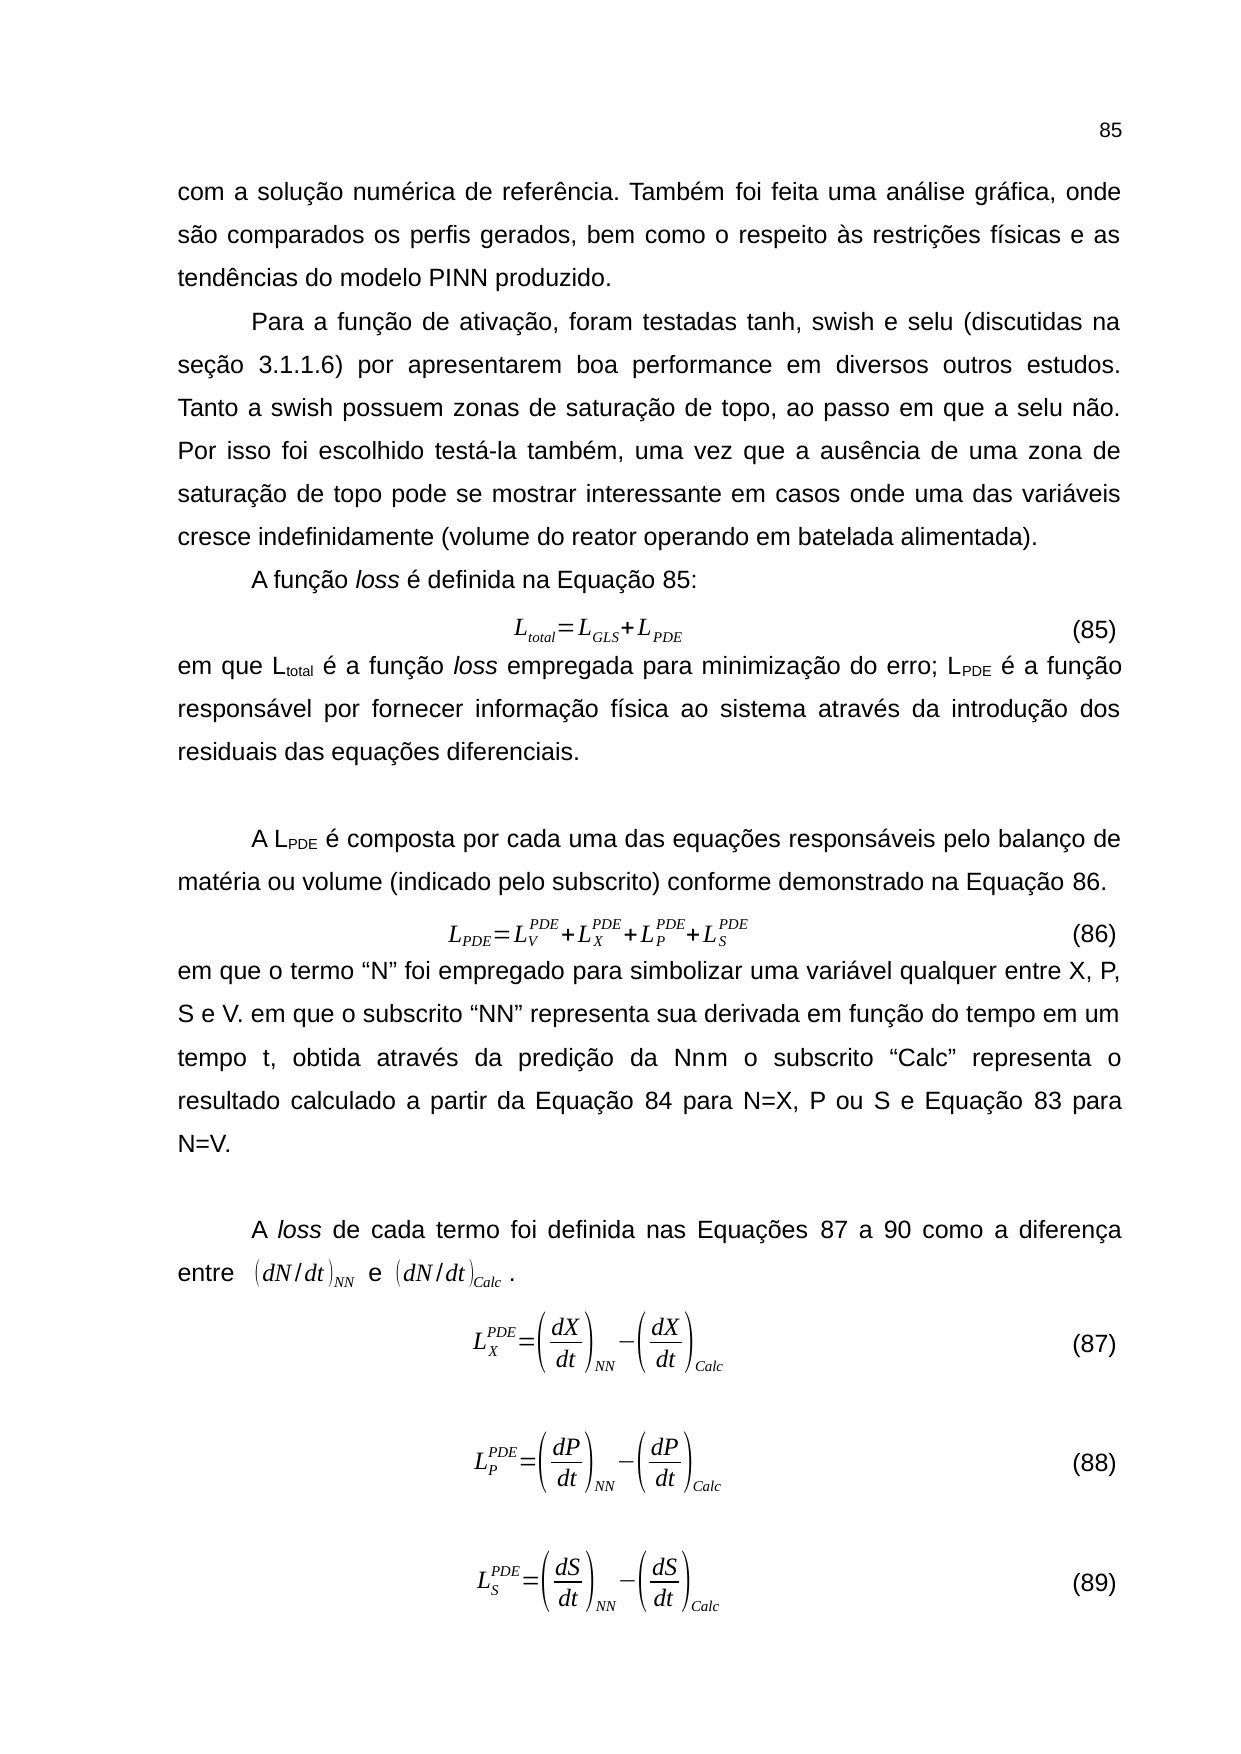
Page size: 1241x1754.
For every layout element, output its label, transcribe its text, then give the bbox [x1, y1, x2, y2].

table_header [177, 910, 1017, 956]
text em que Ltotal é a função loss empregada para minimização do erro; LPDE é a função responsável por fornecer informação física ao sistema através da introdução dos residuais das equações diferenciais. [177, 651, 1122, 766]
table_header (88) [1017, 1425, 1122, 1501]
text A função loss é definida na Equação 85: [177, 565, 1122, 594]
table_header (86) [1017, 910, 1122, 956]
text A LPDE é composta por cada uma das equações responsáveis pelo balanço de matéria ou volume (indicado pelo subscrito) conforme demonstrado na Equação 86. [177, 824, 1122, 896]
table_header (89) [1017, 1544, 1122, 1621]
text em que o termo “N” foi empregado para simbolizar uma variável qualquer entre X, P, S e V. em que o subscrito “NN” representa sua derivada em função do tempo em um tempo t, obtida através da predição da Nnm o subscrito “Calc” representa o resultado calculado a partir da Equação 84 para N=X, P ou S e Equação 83 para N=V. [177, 956, 1122, 1157]
table_header (87) [1017, 1305, 1122, 1381]
text com a solução numérica de referência. Também foi feita uma análise gráfica, onde são comparados os perfis gerados, bem como o respeito às restrições físicas e as tendências do modelo PINN produzido. [177, 177, 1122, 292]
table_header [177, 1305, 1017, 1381]
table_header [177, 1425, 1017, 1501]
table_header (85) [1017, 608, 1122, 651]
table_header [177, 1544, 1017, 1621]
text A loss de cada termo foi definida nas Equações 87 a 90 como a diferença entre e . [177, 1215, 1122, 1291]
text Para a função de ativação, foram testadas tanh, swish e selu (discutidas na seção 3.1.1.6) por apresentarem boa performance em diversos outros estudos. Tanto a swish possuem zonas de saturação de topo, ao passo em que a selu não. Por isso foi escolhido testá-la também, uma vez que a ausência de uma zona de saturação de topo pode se mostrar interessante em casos onde uma das variáveis cresce indefinidamente (volume do reator operando em batelada alimentada). [177, 306, 1122, 551]
table_header [177, 608, 1017, 651]
